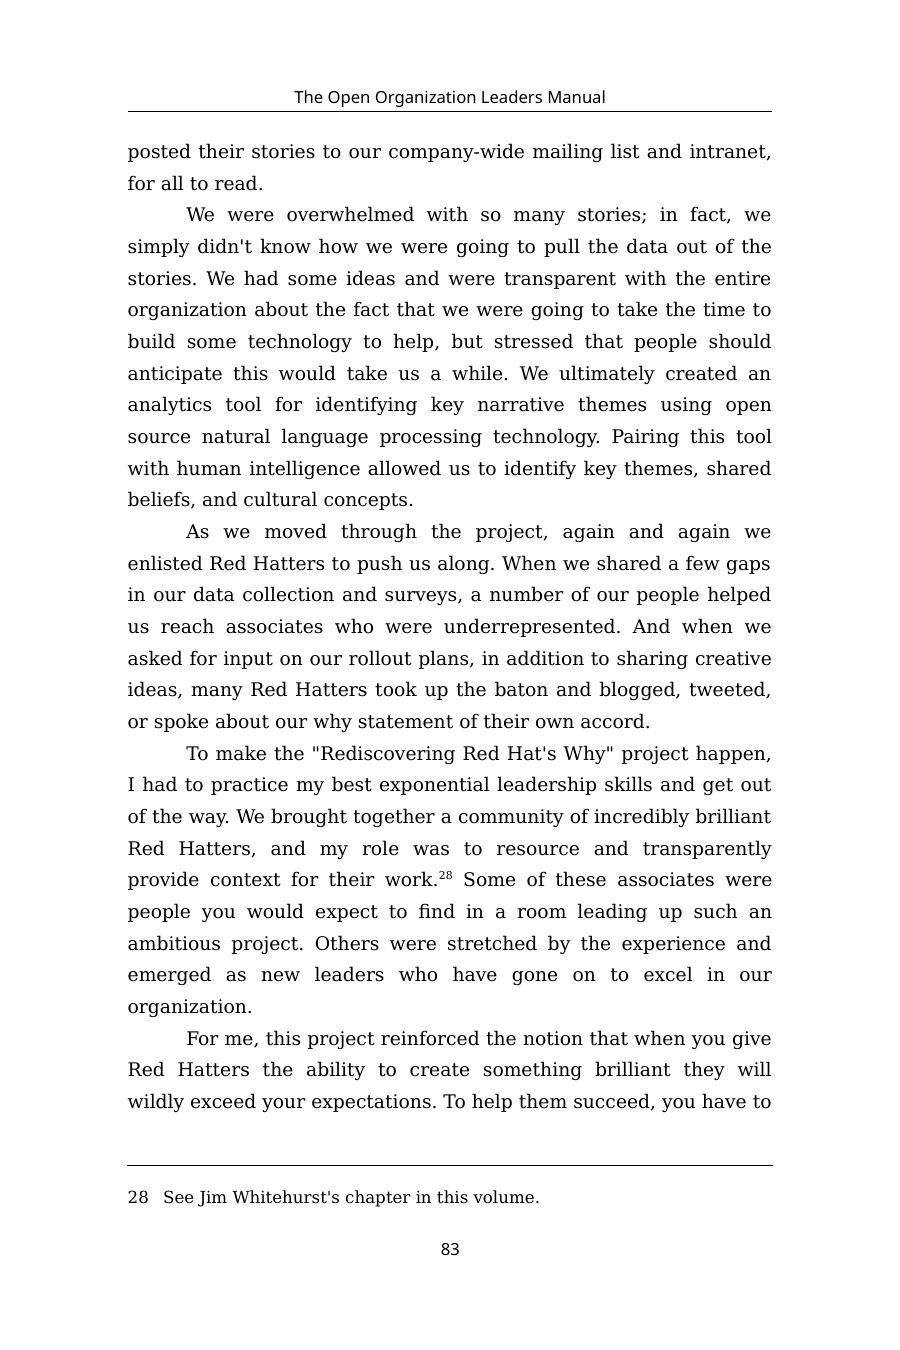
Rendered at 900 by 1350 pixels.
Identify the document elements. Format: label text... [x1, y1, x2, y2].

text We were overwhelmed with so many stories; in fact, we simply didn't know how we were going to pull the data out of the stories. We had some ideas and were transparent with the entire organization about the fact that we were going to take the time to build some technology to help, but stressed that people should anticipate this would take us a while. We ultimately created an analytics tool for identifying key narrative themes using open source natural language processing technology. Pairing this tool with human intelligence allowed us to identify key themes, shared beliefs, and cultural concepts. [127, 204, 772, 511]
text To make the "Rediscovering Red Hat's Why" project happen, I had to practice my best exponential leadership skills and get out of the way. We brought together a community of incredibly brilliant Red Hatters, and my role was to resource and transparently provide context for their work. Some of these associates were people you would expect to find in a room leading up such an ambitious project. Others were stretched by the experience and emerged as new leaders who have gone on to excel in our organization. [127, 743, 772, 1018]
text As we moved through the project, again and again we enlisted Red Hatters to push us along. When we shared a few gaps in our data collection and surveys, a number of our people helped us reach associates who were underrepresented. And when we asked for input on our rollout plans, in addition to sharing creative ideas, many Red Hatters took up the baton and blogged, tweeted, or spoke about our why statement of their own accord. [127, 521, 772, 733]
text See Jim Whitehurst's chapter in this volume. [127, 1188, 772, 1207]
text For me, this project reinforced the notion that when you give Red Hatters the ability to create something brilliant they will wildly exceed your expectations. To help them succeed, you have to [127, 1028, 772, 1113]
text posted their stories to our company-wide mailing list and intranet, for all to read. [127, 141, 772, 194]
